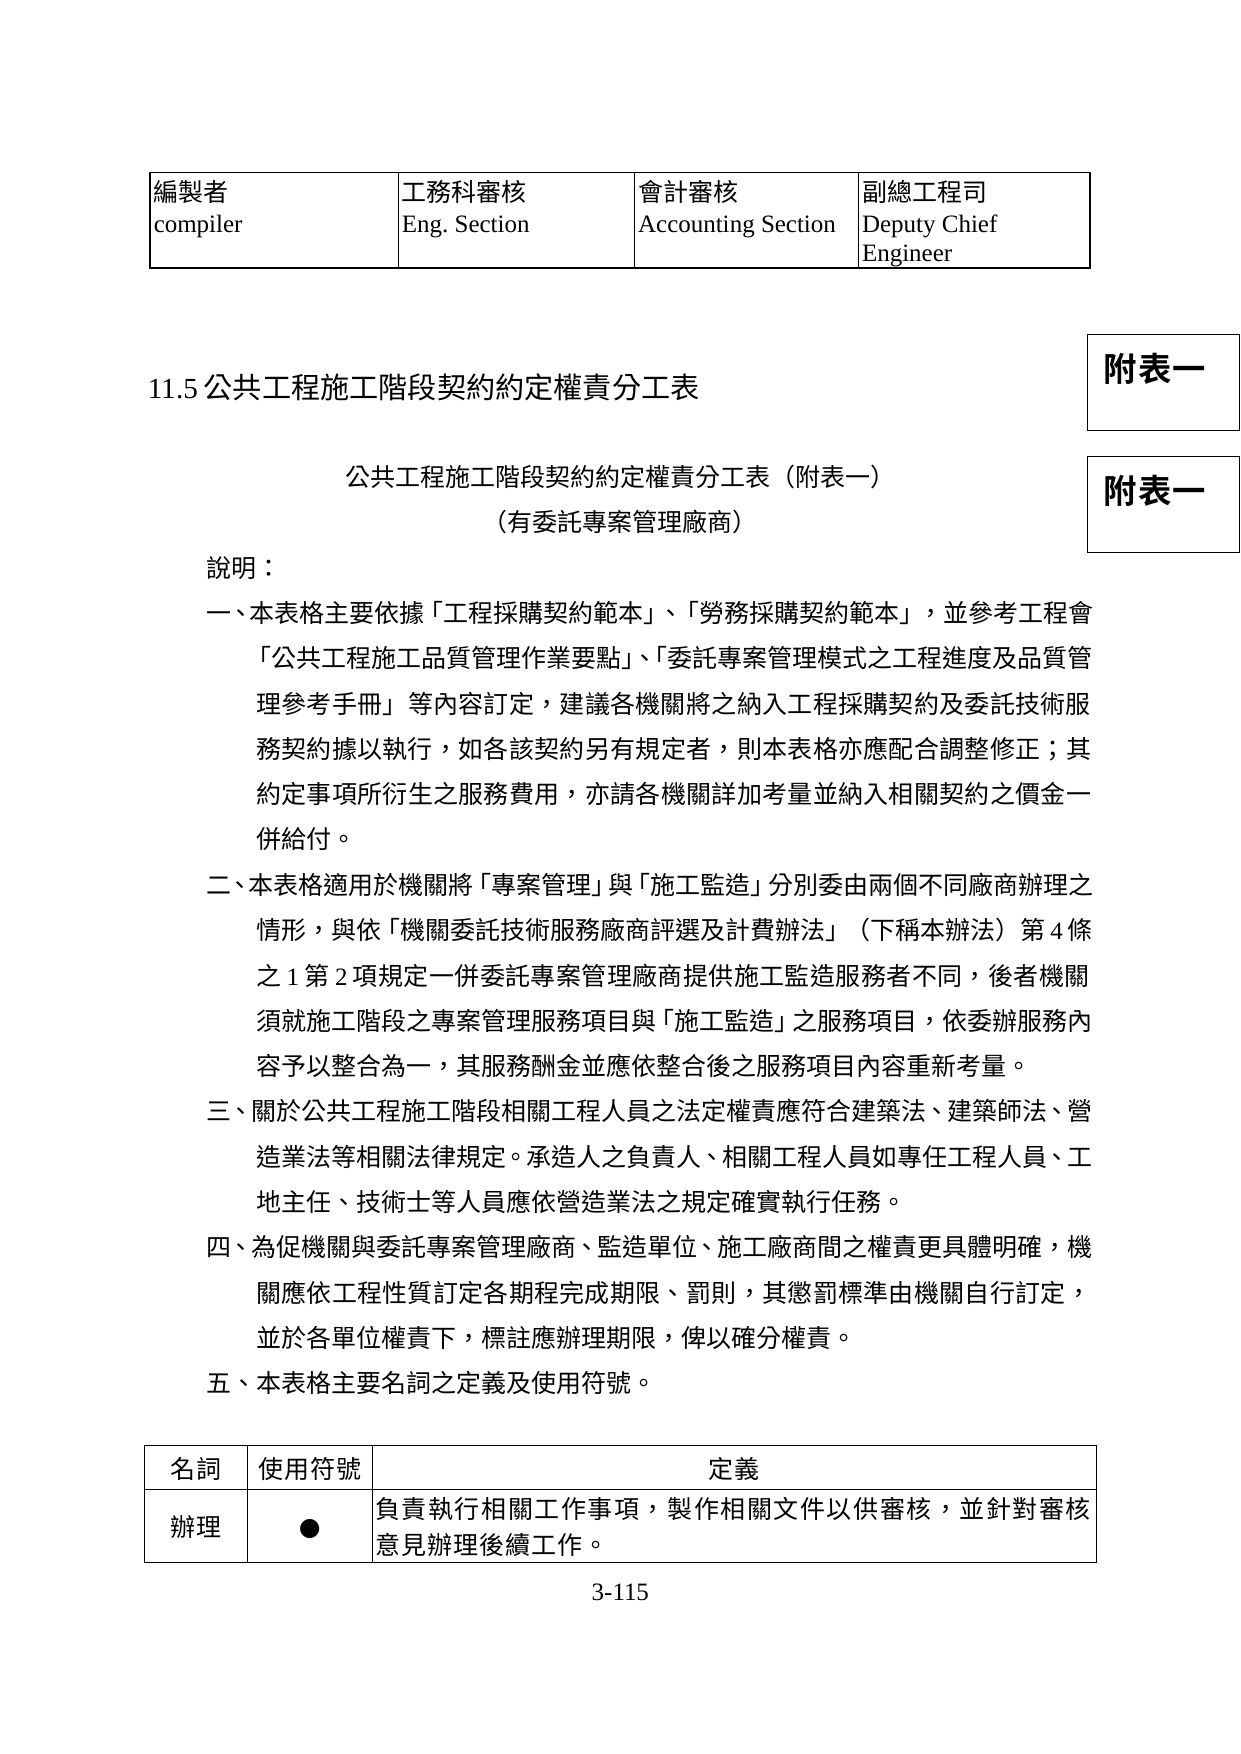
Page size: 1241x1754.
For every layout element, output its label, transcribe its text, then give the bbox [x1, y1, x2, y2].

text 三、關於公共工程施工階段相關工程人員之法定權責應符合建築法、建築師法、營造業法等相關法律規定。承造人之負責人、相關工程人員如專任工程人員、工地主任、技術士等人員應依營造業法之規定確實執行任務。 [206, 1092, 1092, 1219]
table_header 名詞 [145, 1446, 247, 1488]
text 一、本表格主要依據「工程採購契約範本」、「勞務採購契約範本」，並參考工程會「公共工程施工品質管理作業要點」、「委託專案管理模式之工程進度及品質管理參考手冊」等內容訂定，建議各機關將之納入工程採購契約及委託技術服務契約據以執行，如各該契約另有規定者，則本表格亦應配合調整修正；其約定事項所衍生之服務費用，亦請各機關詳加考量並納入相關契約之價金一併給付。 [206, 593, 1092, 856]
table_cell ● [248, 1490, 372, 1562]
table_cell 工務科審核 Eng. Section [399, 173, 634, 267]
text 公共工程施工階段契約約定權責分工表（附表一） [148, 457, 1087, 494]
table_cell 副總工程司 Deputy Chief Engineer [859, 173, 1089, 267]
text 二、本表格適用於機關將「專案管理」與「施工監造」分別委由兩個不同廠商辦理之情形，與依「機關委託技術服務廠商評選及計費辦法」（下稱本辦法）第4條之1第2項規定一併委託專案管理廠商提供施工監造服務者不同，後者機關須就施工階段之專案管理服務項目與「施工監造」之服務項目，依委辦服務內容予以整合為一，其服務酬金並應依整合後之服務項目內容重新考量。 [206, 865, 1092, 1083]
text 附表一 [1103, 465, 1223, 513]
table_cell 會計審核 Accounting Section [635, 173, 858, 267]
text 附表一 [1103, 343, 1223, 391]
text 五、本表格主要名詞之定義及使用符號。 [206, 1364, 1092, 1400]
table_header 定義 [373, 1446, 1096, 1488]
text 說明： [206, 548, 1092, 584]
table_cell 編製者 compiler [151, 173, 398, 267]
text （有委託專案管理廠商） [148, 503, 1087, 539]
table_header 使用符號 [248, 1446, 372, 1488]
table_cell 負責執行相關工作事項，製作相關文件以供審核，並針對審核意見辦理後續工作。 [373, 1490, 1096, 1562]
table_cell 辦理 [145, 1490, 247, 1562]
subtitle 11.5公共工程施工階段契約約定權責分工表 [148, 365, 1087, 407]
text 四、為促機關與委託專案管理廠商、監造單位、施工廠商間之權責更具體明確，機關應依工程性質訂定各期程完成期限、罰則，其懲罰標準由機關自行訂定，並於各單位權責下，標註應辦理期限，俾以確分權責。 [206, 1228, 1092, 1355]
